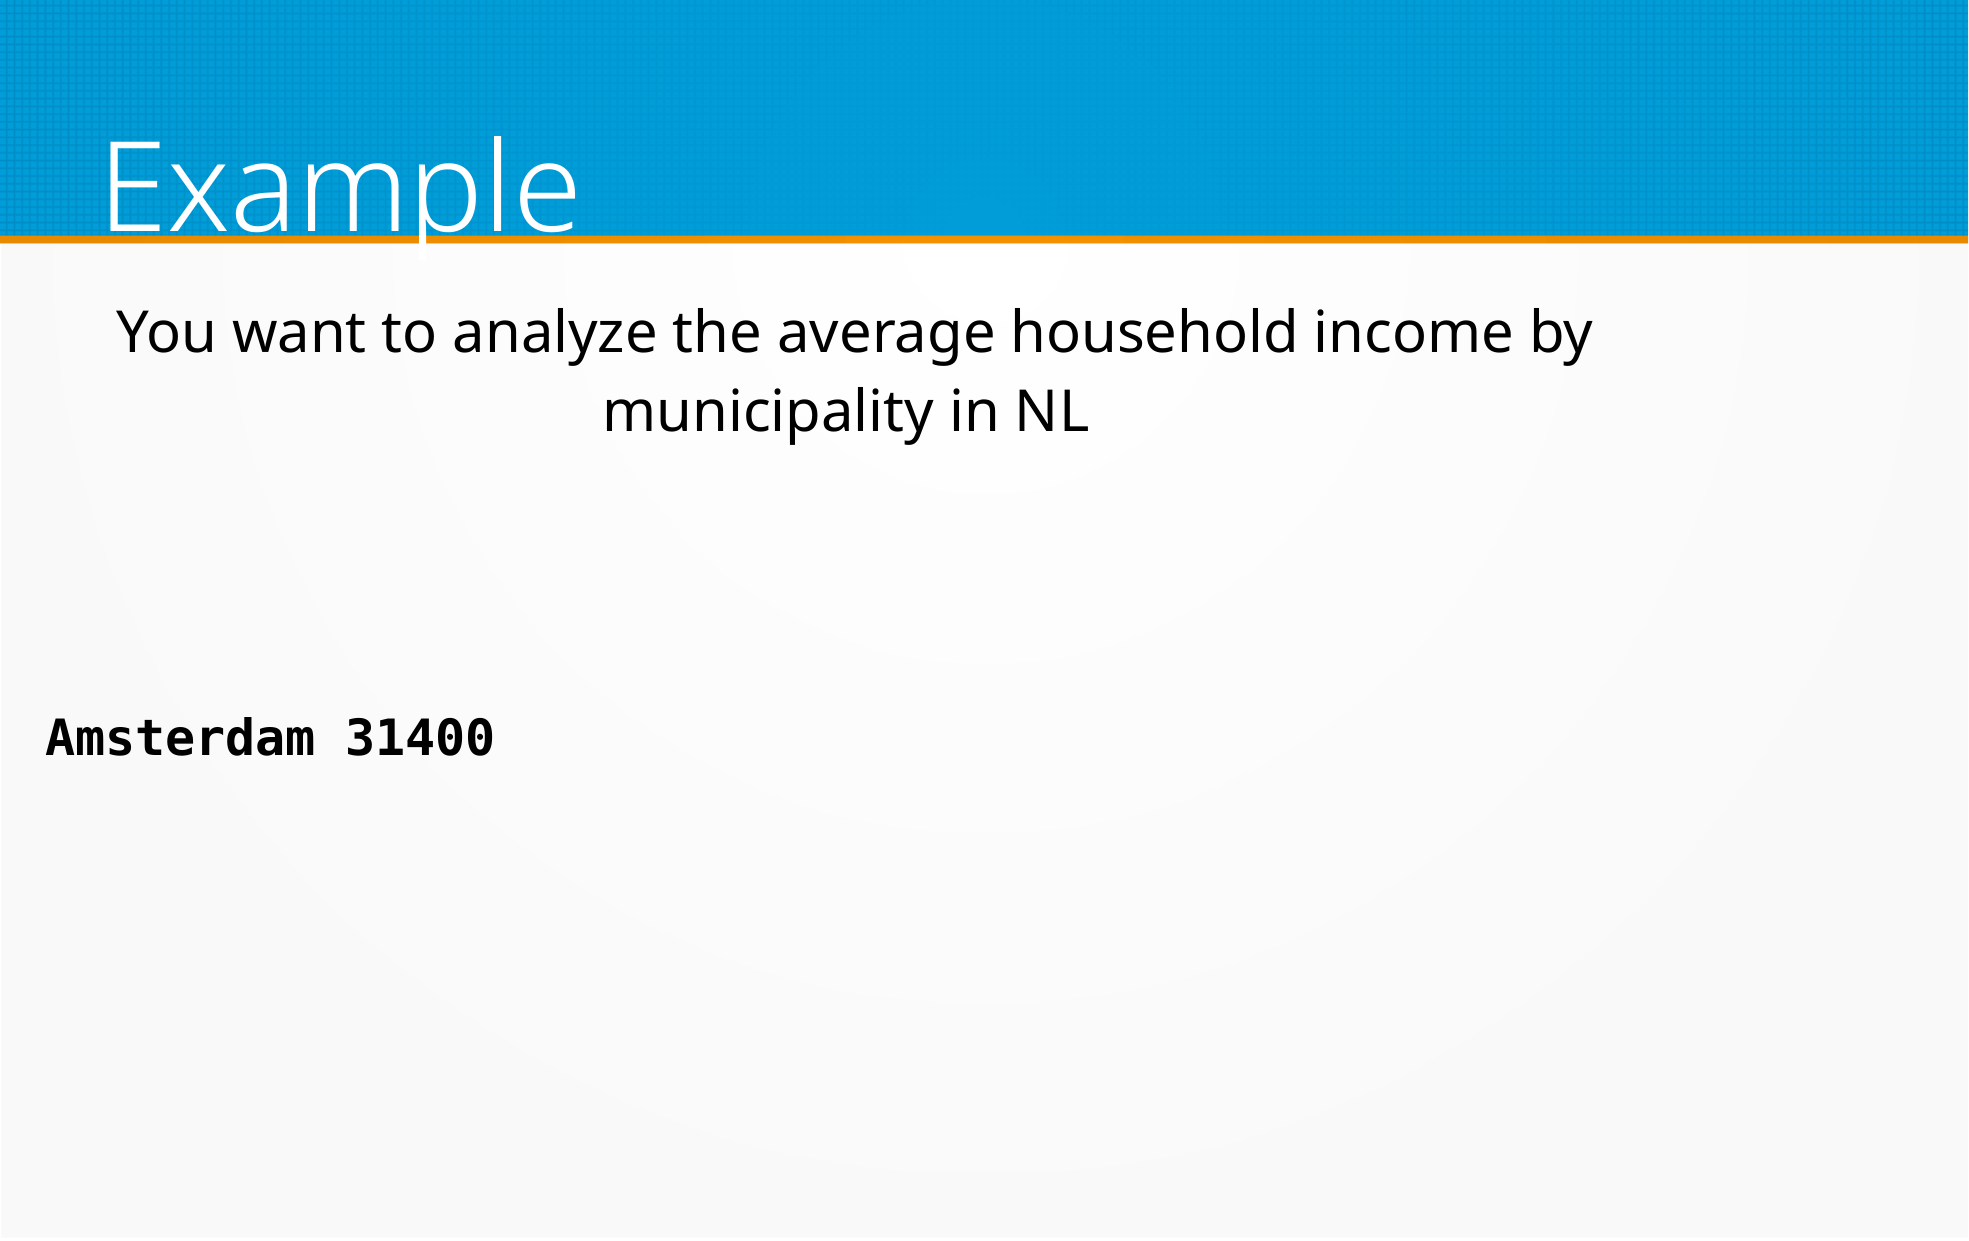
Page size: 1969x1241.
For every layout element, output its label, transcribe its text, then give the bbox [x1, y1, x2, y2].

picture [0, 236, 1969, 1241]
list You want to analyze the average household income by municipality in NL [98, 290, 1870, 451]
title Example [98, 49, 1870, 257]
text_box Amsterdam 31400 [45, 708, 511, 826]
